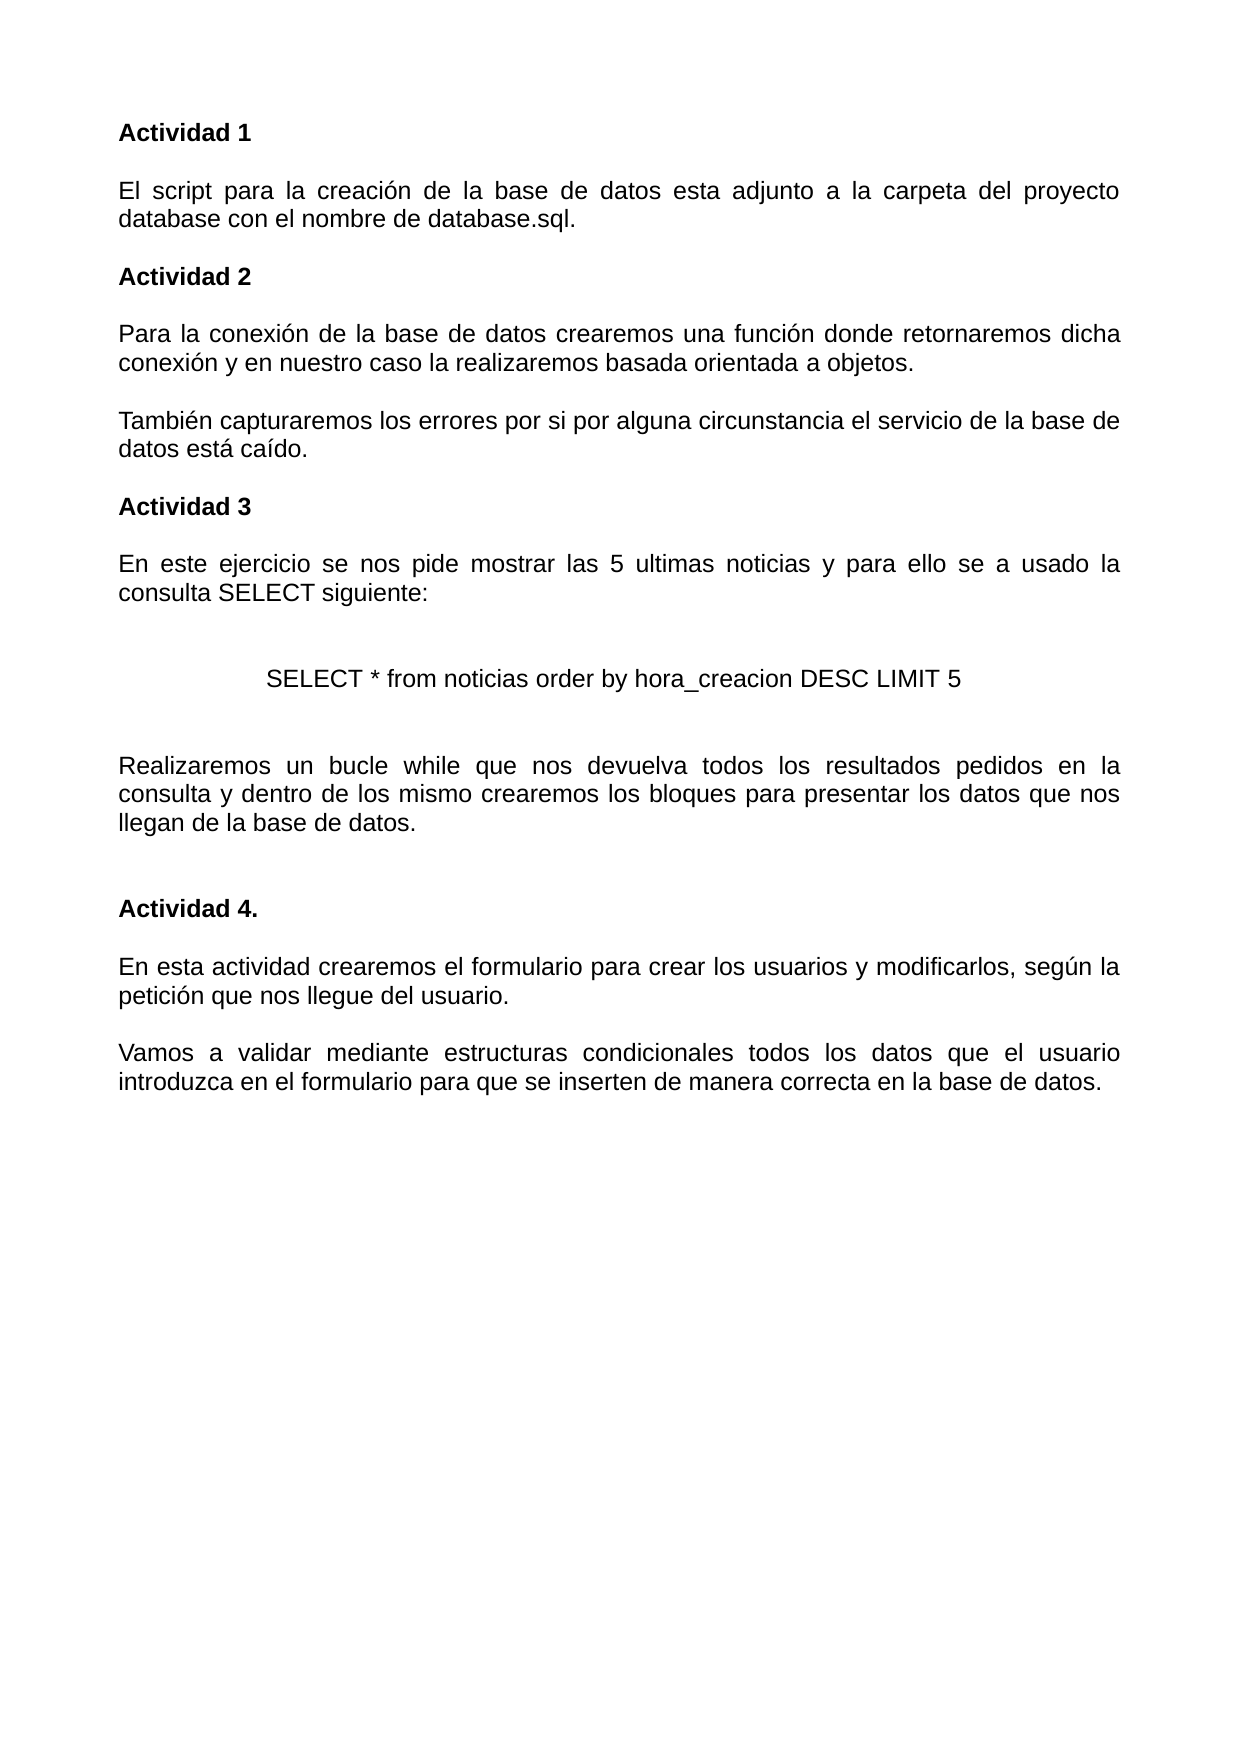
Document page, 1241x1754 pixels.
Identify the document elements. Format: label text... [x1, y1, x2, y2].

text En este ejercicio se nos pide mostrar las 5 ultimas noticias y para ello se a usado la consulta SELECT siguiente: [118, 549, 1122, 607]
text Para la conexión de la base de datos crearemos una función donde retornaremos dicha conexión y en nuestro caso la realizaremos basada orientada a objetos. [118, 319, 1122, 377]
text Vamos a validar mediante estructuras condicionales todos los datos que el usuario introduzca en el formulario para que se inserten de manera correcta en la base de datos. [118, 1038, 1122, 1096]
text Actividad 1 [118, 118, 1122, 147]
text Actividad 3 [118, 492, 1122, 521]
text También capturaremos los errores por si por alguna circunstancia el servicio de la base de datos está caído. [118, 406, 1122, 463]
text Realizaremos un bucle while que nos devuelva todos los resultados pedidos en la consulta y dentro de los mismo crearemos los bloques para presentar los datos que nos llegan de la base de datos. [118, 751, 1122, 837]
text Actividad 4. [118, 894, 1122, 923]
text En esta actividad crearemos el formulario para crear los usuarios y modificarlos, según la petición que nos llegue del usuario. [118, 952, 1122, 1009]
text El script para la creación de la base de datos esta adjunto a la carpeta del proyecto database con el nombre de database.sql. [118, 176, 1122, 233]
text SELECT * from noticias order by hora_creacion DESC LIMIT 5 [118, 664, 1122, 693]
text Actividad 2 [118, 262, 1122, 291]
